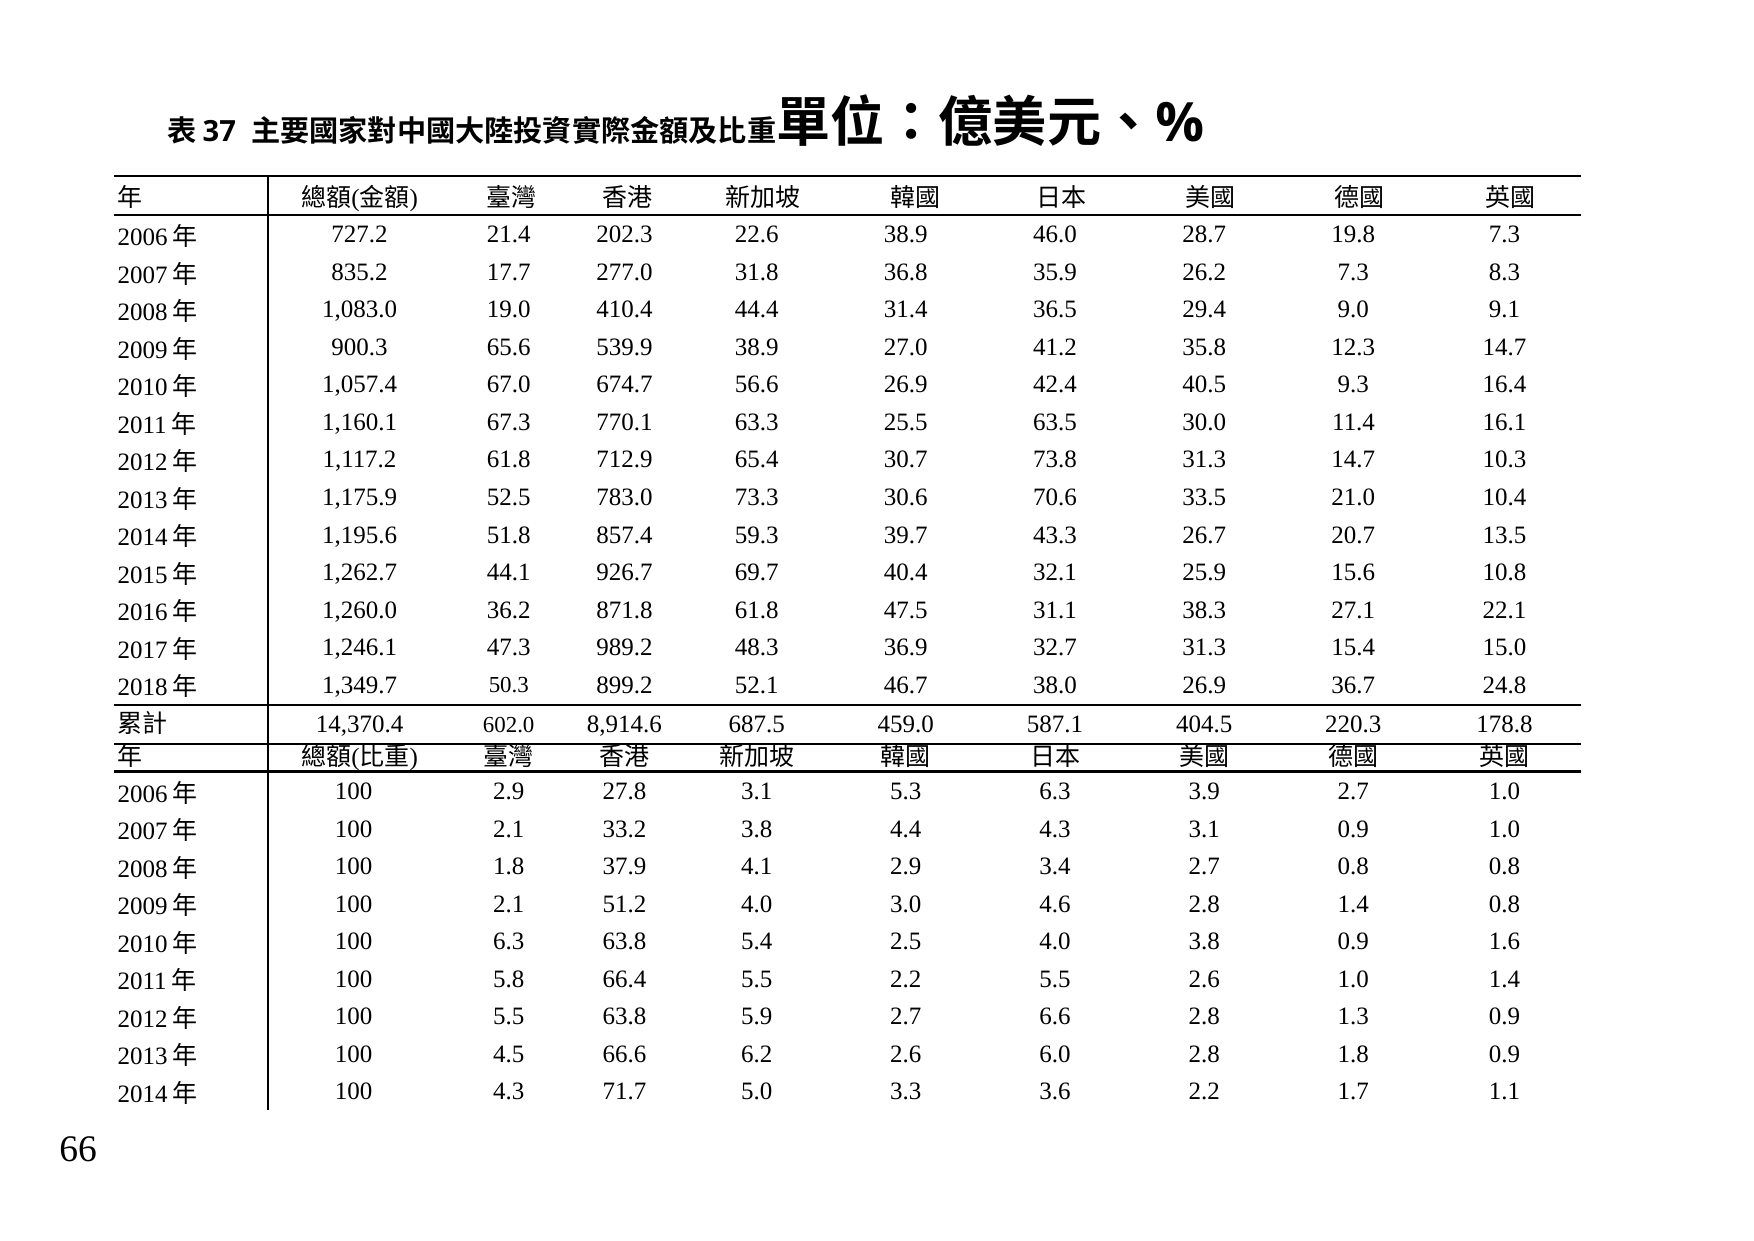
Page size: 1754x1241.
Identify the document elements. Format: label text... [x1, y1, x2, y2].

table_cell 5.9 [682, 998, 831, 1035]
table_cell 38.0 [980, 666, 1129, 704]
table_cell 1,195.6 [269, 516, 451, 554]
table_cell 2.2 [831, 960, 980, 997]
table_cell 22.6 [682, 216, 831, 254]
table_cell 857.4 [566, 516, 682, 554]
table_cell 5.5 [682, 960, 831, 997]
table_cell 19.0 [451, 291, 566, 329]
table_cell 2.7 [1279, 773, 1428, 810]
table_cell 47.5 [831, 591, 980, 629]
table_cell 0.8 [1428, 848, 1581, 885]
table_cell 2.2 [1129, 1073, 1278, 1110]
table_cell 52.5 [451, 479, 566, 516]
table_cell 美國 [1129, 745, 1278, 770]
table_cell 6.3 [451, 923, 566, 960]
table_cell 1,083.0 [269, 291, 451, 329]
table_cell 66.6 [566, 1035, 682, 1072]
table_cell 30.6 [831, 479, 980, 516]
table_cell 1,262.7 [269, 554, 451, 591]
table_cell 5.8 [451, 960, 566, 997]
table_cell 2.6 [831, 1035, 980, 1072]
table_cell 0.9 [1428, 1035, 1581, 1072]
table_cell 44.4 [682, 291, 831, 329]
table_cell 4.0 [980, 923, 1129, 960]
table_cell 4.3 [451, 1073, 566, 1110]
table_cell 德國 [1279, 745, 1428, 770]
table_cell 12.3 [1279, 329, 1428, 366]
table_cell 21.0 [1279, 479, 1428, 516]
table_cell 10.4 [1428, 479, 1581, 516]
table_cell 2.8 [1129, 998, 1278, 1035]
table_cell 38.9 [831, 216, 980, 254]
table_cell 51.8 [451, 516, 566, 554]
table_cell 4.1 [682, 848, 831, 885]
table_cell 6.2 [682, 1035, 831, 1072]
table_cell 1,160.1 [269, 404, 451, 441]
table_cell 30.7 [831, 441, 980, 479]
table_cell 2.8 [1129, 885, 1278, 922]
table_cell 73.3 [682, 479, 831, 516]
table_cell 1.0 [1428, 810, 1581, 847]
table_header 新加坡 [682, 177, 831, 214]
table_cell 40.5 [1129, 366, 1278, 404]
table_cell 2011年 [114, 960, 267, 997]
table_cell 3.1 [682, 773, 831, 810]
table_cell 4.0 [682, 885, 831, 922]
table_cell 2010年 [114, 923, 267, 960]
table_cell 39.7 [831, 516, 980, 554]
table_cell 累計 [114, 706, 267, 743]
table_cell 1,246.1 [269, 629, 451, 666]
table_cell 1.8 [451, 848, 566, 885]
table_cell 新加坡 [682, 745, 831, 770]
table_cell 2016年 [114, 591, 267, 629]
table_cell 100 [269, 1073, 451, 1110]
table_cell 臺灣 [451, 745, 566, 770]
table_header 德國 [1279, 177, 1428, 214]
table_cell 2012年 [114, 998, 267, 1035]
table_cell 51.2 [566, 885, 682, 922]
table_cell 14.7 [1279, 441, 1428, 479]
table_cell 459.0 [831, 706, 980, 743]
table_cell 587.1 [980, 706, 1129, 743]
table_cell 2.6 [1129, 960, 1278, 997]
table_cell 5.0 [682, 1073, 831, 1110]
table_cell 2006年 [114, 773, 267, 810]
table_cell 7.3 [1279, 254, 1428, 291]
table_cell 1,057.4 [269, 366, 451, 404]
table_cell 48.3 [682, 629, 831, 666]
table_cell 13.5 [1428, 516, 1581, 554]
table_cell 9.3 [1279, 366, 1428, 404]
table_cell 50.3 [451, 666, 566, 704]
table_cell 73.8 [980, 441, 1129, 479]
table_cell 9.1 [1428, 291, 1581, 329]
table_cell 36.8 [831, 254, 980, 291]
table_cell 2.7 [831, 998, 980, 1035]
subtitle 表37 主要國家對中國大陸投資實際金額及比重單位：億美元、% [59, 62, 1636, 174]
table_cell 100 [269, 998, 451, 1035]
table_cell 3.0 [831, 885, 980, 922]
table_cell 32.7 [980, 629, 1129, 666]
table_cell 410.4 [566, 291, 682, 329]
table_cell 2009年 [114, 885, 267, 922]
table_cell 3.6 [980, 1073, 1129, 1110]
table_header 美國 [1129, 177, 1278, 214]
table_cell 277.0 [566, 254, 682, 291]
table_cell 4.5 [451, 1035, 566, 1072]
table_cell 47.3 [451, 629, 566, 666]
table_cell 1.0 [1428, 773, 1581, 810]
table_cell 2015年 [114, 554, 267, 591]
table_cell 5.4 [682, 923, 831, 960]
table_cell 0.8 [1279, 848, 1428, 885]
table_cell 1,349.7 [269, 666, 451, 704]
table_cell 40.4 [831, 554, 980, 591]
table_cell 404.5 [1129, 706, 1278, 743]
table_cell 總額(比重) [269, 745, 451, 770]
table_cell 2.9 [831, 848, 980, 885]
table_cell 220.3 [1279, 706, 1428, 743]
table_cell 712.9 [566, 441, 682, 479]
table_cell 3.8 [1129, 923, 1278, 960]
table_cell 100 [269, 885, 451, 922]
table_cell 46.0 [980, 216, 1129, 254]
table_cell 10.3 [1428, 441, 1581, 479]
table_cell 2.7 [1129, 848, 1278, 885]
table_cell 1,260.0 [269, 591, 451, 629]
table_cell 2.1 [451, 810, 566, 847]
table_cell 65.4 [682, 441, 831, 479]
table_cell 19.8 [1279, 216, 1428, 254]
table_cell 4.4 [831, 810, 980, 847]
table_cell 26.9 [831, 366, 980, 404]
table_cell 8.3 [1428, 254, 1581, 291]
table_cell 2.8 [1129, 1035, 1278, 1072]
table_cell 2007年 [114, 810, 267, 847]
table_cell 100 [269, 923, 451, 960]
table_cell 4.6 [980, 885, 1129, 922]
table_header 韓國 [831, 177, 980, 214]
table_cell 0.9 [1428, 998, 1581, 1035]
table_cell 14,370.4 [269, 706, 451, 743]
table_cell 26.7 [1129, 516, 1278, 554]
table_cell 35.9 [980, 254, 1129, 291]
table_cell 783.0 [566, 479, 682, 516]
table_cell 66.4 [566, 960, 682, 997]
table_cell 36.2 [451, 591, 566, 629]
table_cell 1.4 [1279, 885, 1428, 922]
table_cell 2009年 [114, 329, 267, 366]
table_cell 100 [269, 848, 451, 885]
table_cell 44.1 [451, 554, 566, 591]
table_cell 2007年 [114, 254, 267, 291]
table_cell 5.3 [831, 773, 980, 810]
table_cell 178.8 [1428, 706, 1581, 743]
table_cell 1.0 [1279, 960, 1428, 997]
table_cell 36.9 [831, 629, 980, 666]
table_cell 871.8 [566, 591, 682, 629]
table_cell 2013年 [114, 1035, 267, 1072]
table_cell 0.9 [1279, 810, 1428, 847]
table_cell 2.1 [451, 885, 566, 922]
table_cell 26.2 [1129, 254, 1278, 291]
table_cell 2018年 [114, 666, 267, 704]
table_cell 2.5 [831, 923, 980, 960]
table_cell 100 [269, 960, 451, 997]
table_cell 9.0 [1279, 291, 1428, 329]
table_cell 2014年 [114, 1073, 267, 1110]
table_header 英國 [1428, 177, 1581, 214]
table_cell 2017年 [114, 629, 267, 666]
table_cell 31.3 [1129, 441, 1278, 479]
table_cell 15.6 [1279, 554, 1428, 591]
table_header 臺灣 [451, 177, 566, 214]
table_cell 61.8 [682, 591, 831, 629]
table_cell 32.1 [980, 554, 1129, 591]
table_cell 25.5 [831, 404, 980, 441]
table_cell 3.4 [980, 848, 1129, 885]
table_cell 727.2 [269, 216, 451, 254]
table_cell 21.4 [451, 216, 566, 254]
table_cell 989.2 [566, 629, 682, 666]
table_cell 3.8 [682, 810, 831, 847]
table_cell 674.7 [566, 366, 682, 404]
table_cell 65.6 [451, 329, 566, 366]
table_cell 63.8 [566, 998, 682, 1035]
table_cell 42.4 [980, 366, 1129, 404]
table_header 總額(金額) [269, 177, 451, 214]
table_cell 70.6 [980, 479, 1129, 516]
table_cell 1.7 [1279, 1073, 1428, 1110]
table_cell 63.3 [682, 404, 831, 441]
table_cell 1.8 [1279, 1035, 1428, 1072]
table_cell 2.9 [451, 773, 566, 810]
table_cell 1.4 [1428, 960, 1581, 997]
table_cell 56.6 [682, 366, 831, 404]
table_cell 26.9 [1129, 666, 1278, 704]
table_cell 38.9 [682, 329, 831, 366]
table_cell 1,175.9 [269, 479, 451, 516]
table_cell 27.0 [831, 329, 980, 366]
table_cell 69.7 [682, 554, 831, 591]
table_cell 日本 [980, 745, 1129, 770]
table_cell 36.7 [1279, 666, 1428, 704]
table_cell 4.3 [980, 810, 1129, 847]
table_cell 539.9 [566, 329, 682, 366]
table_cell 31.4 [831, 291, 980, 329]
table_cell 63.5 [980, 404, 1129, 441]
table_cell 41.2 [980, 329, 1129, 366]
table_cell 52.1 [682, 666, 831, 704]
table_cell 2010年 [114, 366, 267, 404]
table_cell 1.6 [1428, 923, 1581, 960]
table_cell 2014年 [114, 516, 267, 554]
table_cell 英國 [1428, 745, 1581, 770]
table_cell 926.7 [566, 554, 682, 591]
table_cell 1,117.2 [269, 441, 451, 479]
table_cell 年 [114, 745, 267, 770]
table_cell 8,914.6 [566, 706, 682, 743]
table_cell 71.7 [566, 1073, 682, 1110]
table_cell 1.3 [1279, 998, 1428, 1035]
table_cell 16.1 [1428, 404, 1581, 441]
table_cell 67.0 [451, 366, 566, 404]
table_cell 0.8 [1428, 885, 1581, 922]
table_cell 100 [269, 773, 451, 810]
table_cell 202.3 [566, 216, 682, 254]
table_cell 63.8 [566, 923, 682, 960]
table_cell 3.1 [1129, 810, 1278, 847]
table_header 香港 [566, 177, 682, 214]
table_cell 61.8 [451, 441, 566, 479]
table_cell 3.3 [831, 1073, 980, 1110]
table_cell 5.5 [980, 960, 1129, 997]
table_cell 16.4 [1428, 366, 1581, 404]
table_cell 2008年 [114, 848, 267, 885]
table_cell 6.6 [980, 998, 1129, 1035]
table_cell 28.7 [1129, 216, 1278, 254]
table_cell 27.1 [1279, 591, 1428, 629]
table_cell 2013年 [114, 479, 267, 516]
table_header 年 [114, 177, 267, 214]
table_cell 31.8 [682, 254, 831, 291]
table_cell 687.5 [682, 706, 831, 743]
table_cell 2006年 [114, 216, 267, 254]
table_cell 36.5 [980, 291, 1129, 329]
table_cell 835.2 [269, 254, 451, 291]
table_cell 59.3 [682, 516, 831, 554]
table_cell 2008年 [114, 291, 267, 329]
table_cell 67.3 [451, 404, 566, 441]
table_cell 3.9 [1129, 773, 1278, 810]
table_cell 10.8 [1428, 554, 1581, 591]
table_cell 20.7 [1279, 516, 1428, 554]
table_cell 17.7 [451, 254, 566, 291]
table_header 日本 [980, 177, 1129, 214]
table_cell 15.4 [1279, 629, 1428, 666]
table_cell 7.3 [1428, 216, 1581, 254]
table_cell 27.8 [566, 773, 682, 810]
table_cell 29.4 [1129, 291, 1278, 329]
table_cell 31.1 [980, 591, 1129, 629]
table_cell 24.8 [1428, 666, 1581, 704]
table_cell 770.1 [566, 404, 682, 441]
table_cell 1.1 [1428, 1073, 1581, 1110]
table_cell 100 [269, 1035, 451, 1072]
table_cell 5.5 [451, 998, 566, 1035]
table_cell 22.1 [1428, 591, 1581, 629]
table_cell 31.3 [1129, 629, 1278, 666]
table_cell 46.7 [831, 666, 980, 704]
table_cell 899.2 [566, 666, 682, 704]
table_cell 香港 [566, 745, 682, 770]
table_cell 0.9 [1279, 923, 1428, 960]
table_cell 2011年 [114, 404, 267, 441]
table_cell 14.7 [1428, 329, 1581, 366]
table_cell 11.4 [1279, 404, 1428, 441]
table_cell 38.3 [1129, 591, 1278, 629]
table_cell 2012年 [114, 441, 267, 479]
table_cell 15.0 [1428, 629, 1581, 666]
table_cell 25.9 [1129, 554, 1278, 591]
table_cell 韓國 [831, 745, 980, 770]
table_cell 6.0 [980, 1035, 1129, 1072]
table_cell 37.9 [566, 848, 682, 885]
table_cell 6.3 [980, 773, 1129, 810]
table_cell 100 [269, 810, 451, 847]
table_cell 35.8 [1129, 329, 1278, 366]
table_cell 33.2 [566, 810, 682, 847]
table_cell 602.0 [451, 706, 566, 743]
table_cell 43.3 [980, 516, 1129, 554]
table_cell 33.5 [1129, 479, 1278, 516]
table_cell 30.0 [1129, 404, 1278, 441]
table_cell 900.3 [269, 329, 451, 366]
